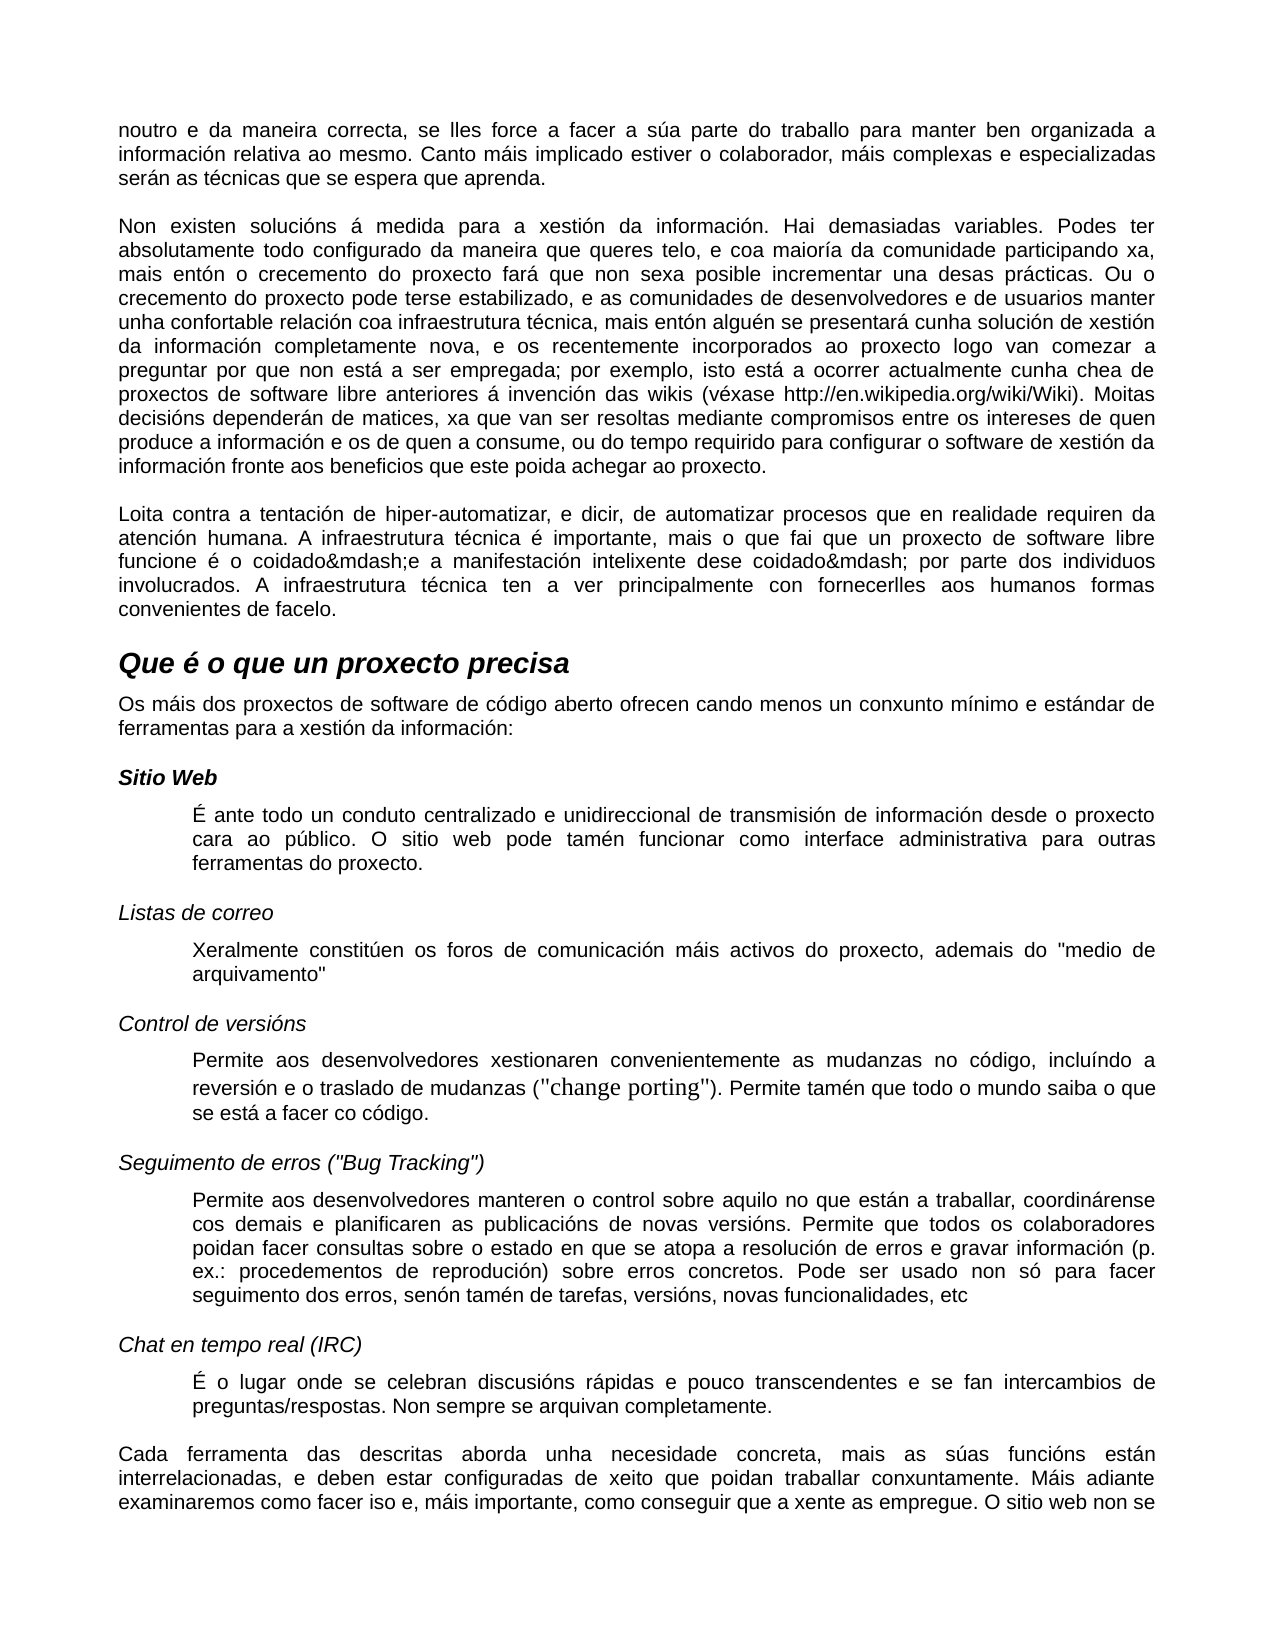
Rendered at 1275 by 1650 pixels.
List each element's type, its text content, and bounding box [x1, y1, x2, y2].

text É ante todo un conduto centralizado e unidireccional de transmisión de información desde o proxecto cara ao público. O sitio web pode tamén funcionar como interface administrativa para outras ferramentas do proxecto. [192, 803, 1157, 875]
subtitle Control de versións [118, 1010, 1157, 1036]
text noutro e da maneira correcta, se lles force a facer a súa parte do traballo para manter ben organizada a información relativa ao mesmo. Canto máis implicado estiver o colaborador, máis complexas e especializadas serán as técnicas que se espera que aprenda. [118, 118, 1157, 190]
subtitle Sitio Web [118, 765, 1157, 790]
text Xeralmente constitúen os foros de comunicación máis activos do proxecto, ademais do "medio de arquivamento" [192, 937, 1157, 985]
subtitle Que é o que un proxecto precisa [118, 646, 1157, 680]
text É o lugar onde se celebran discusións rápidas e pouco transcendentes e se fan intercambios de preguntas/respostas. Non sempre se arquivan completamente. [192, 1370, 1157, 1418]
text Permite aos desenvolvedores manteren o control sobre aquilo no que están a traballar, coordinárense cos demais e planificaren as publicacións de novas versións. Permite que todos os colaboradores poidan facer consultas sobre o estado en que se atopa a resolución de erros e gravar información (p. ex.: procedementos de reprodución) sobre erros concretos. Pode ser usado non só para facer seguimento dos erros, senón tamén de tarefas, versións, novas funcionalidades, etc [192, 1187, 1157, 1307]
text Permite aos desenvolvedores xestionaren convenientemente as mudanzas no código, incluíndo a reversión e o traslado de mudanzas ("change porting"). Permite tamén que todo o mundo saiba o que se está a facer co código. [192, 1048, 1157, 1125]
text Os máis dos proxectos de software de código aberto ofrecen cando menos un conxunto mínimo e estándar de ferramentas para a xestión da información: [118, 692, 1157, 740]
text Non existen solucións á medida para a xestión da información. Hai demasiadas variables. Podes ter absolutamente todo configurado da maneira que queres telo, e coa maioría da comunidade participando xa, mais entón o crecemento do proxecto fará que non sexa posible incrementar una desas prácticas. Ou o crecemento do proxecto pode terse estabilizado, e as comunidades de desenvolvedores e de usuarios manter unha confortable relación coa infraestrutura técnica, mais entón alguén se presentará cunha solución de xestión da información completamente nova, e os recentemente incorporados ao proxecto logo van comezar a preguntar por que non está a ser empregada; por exemplo, isto está a ocorrer actualmente cunha chea de proxectos de software libre anteriores á invención das wikis (véxase http://en.wikipedia.org/wiki/Wiki). Moitas decisións dependerán de matices, xa que van ser resoltas mediante compromisos entre os intereses de quen produce a información e os de quen a consume, ou do tempo requirido para configurar o software de xestión da información fronte aos beneficios que este poida achegar ao proxecto. [118, 214, 1157, 477]
text Loita contra a tentación de hiper-automatizar, e dicir, de automatizar procesos que en realidade requiren da atención humana. A infraestrutura técnica é importante, mais o que fai que un proxecto de software libre funcione é o coidado&mdash;e a manifestación intelixente dese coidado&mdash; por parte dos individuos involucrados. A infraestrutura técnica ten a ver principalmente con fornecerlles aos humanos formas convenientes de facelo. [118, 501, 1157, 621]
text Cada ferramenta das descritas aborda unha necesidade concreta, mais as súas funcións están interrelacionadas, e deben estar configuradas de xeito que poidan traballar conxuntamente. Máis adiante examinaremos como facer iso e, máis importante, como conseguir que a xente as empregue. O sitio web non se [118, 1442, 1157, 1514]
subtitle Listas de correo [118, 900, 1157, 925]
subtitle Chat en tempo real (IRC) [118, 1332, 1157, 1357]
subtitle Seguimento de erros ("Bug Tracking") [118, 1150, 1157, 1175]
